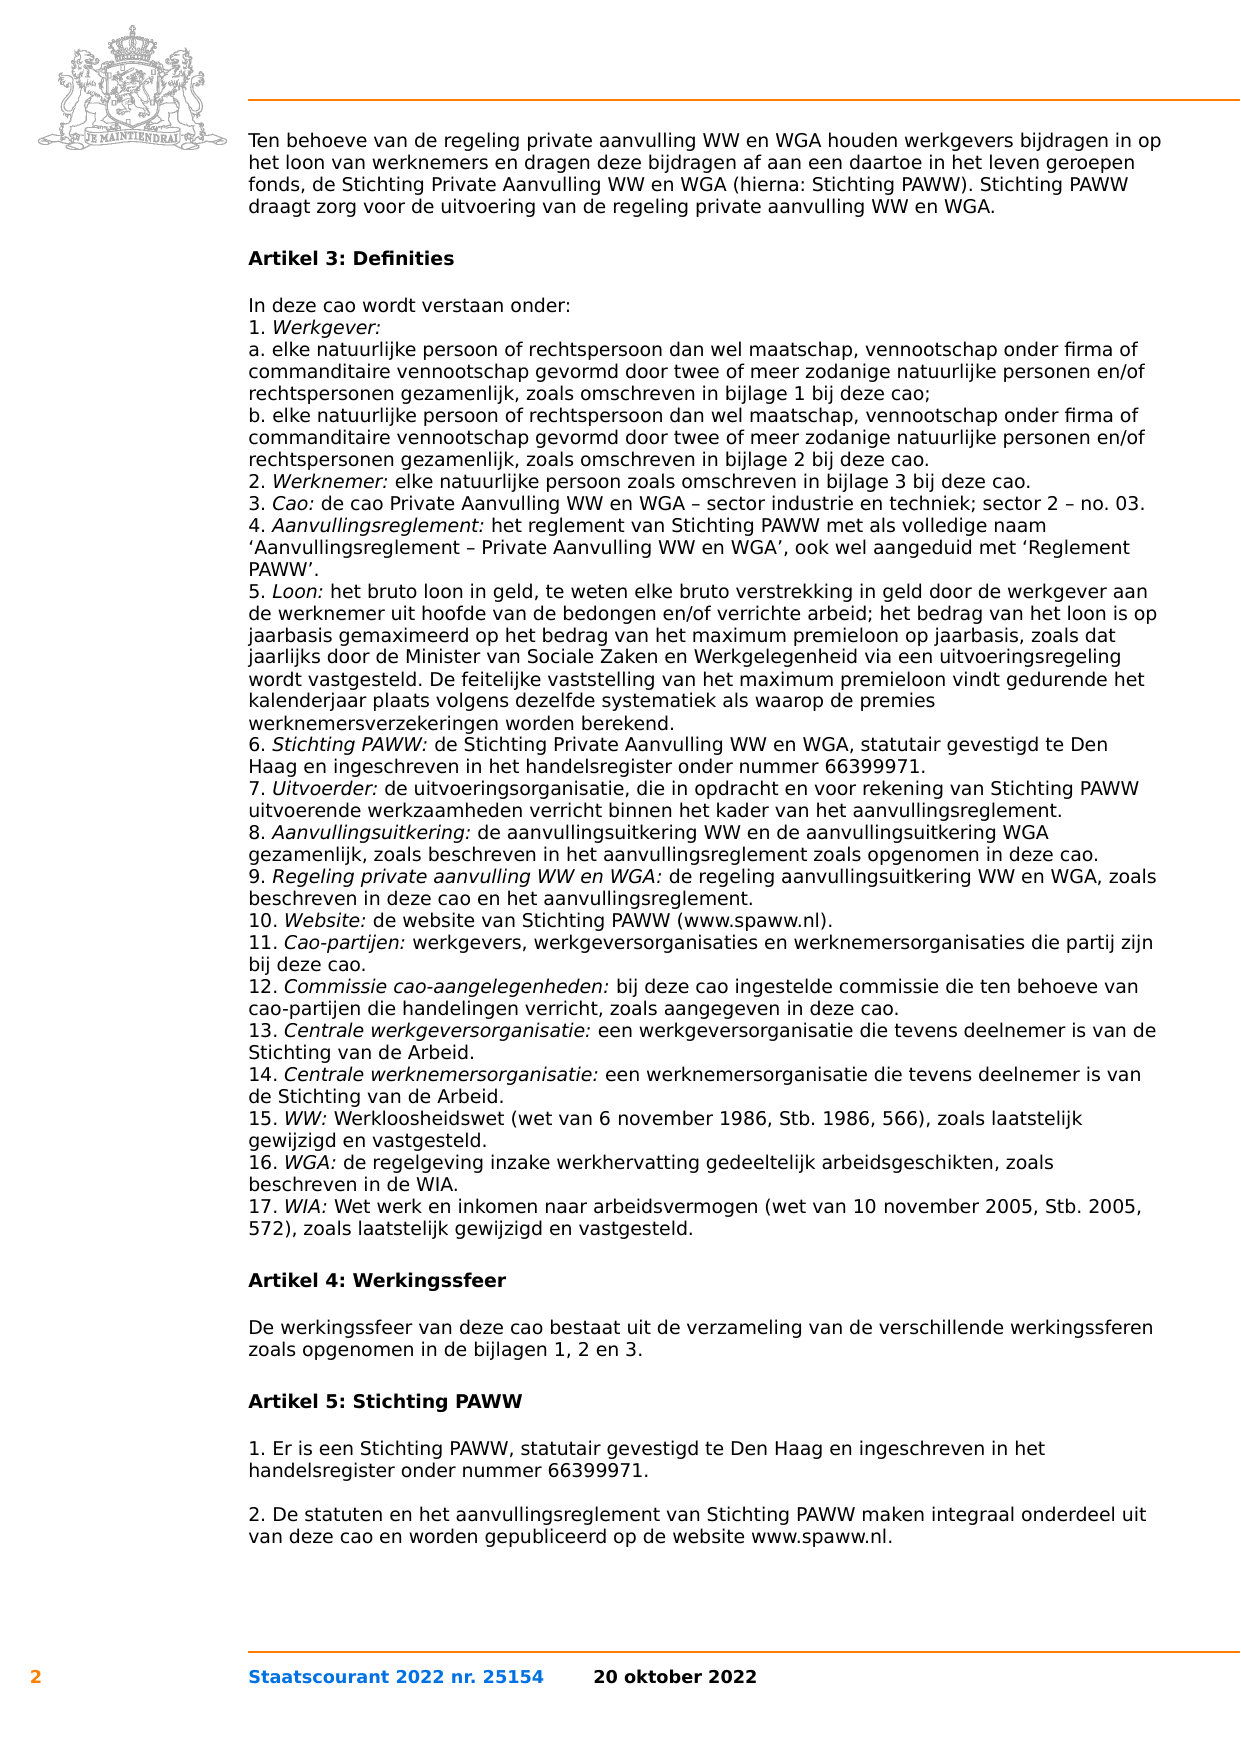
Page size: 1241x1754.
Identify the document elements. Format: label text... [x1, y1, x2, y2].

text 4. Aanvullingsreglement: het reglement van Stichting PAWW met als volledige naam ‘Aanvullingsreglement – Private Aanvulling WW en WGA’, ook wel aangeduid met ‘Reglement PAWW’. [248, 514, 1163, 581]
text In deze cao wordt verstaan onder: [248, 295, 1163, 317]
text b. elke natuurlijke persoon of rechtspersoon dan wel maatschap, vennootschap onder firma of commanditaire vennootschap gevormd door twee of meer zodanige natuurlijke personen en/of rechtspersonen gezamenlijk, zoals omschreven in bijlage 2 bij deze cao. [248, 405, 1163, 471]
text 3. Cao: de cao Private Aanvulling WW en WGA – sector industrie en techniek; sector 2 – no. 03. [248, 493, 1163, 514]
text 1. Er is een Stichting PAWW, statutair gevestigd te Den Haag en ingeschreven in het handelsregister onder nummer 66399971. [248, 1438, 1163, 1482]
text 11. Cao-partijen: werkgevers, werkgeversorganisaties en werknemersorganisaties die partij zijn bij deze cao. [248, 932, 1163, 976]
text 6. Stichting PAWW: de Stichting Private Aanvulling WW en WGA, statutair gevestigd te Den Haag en ingeschreven in het handelsregister onder nummer 66399971. [248, 734, 1163, 778]
subtitle Artikel 4: Werkingssfeer [248, 1270, 1163, 1292]
text a. elke natuurlijke persoon of rechtspersoon dan wel maatschap, vennootschap onder firma of commanditaire vennootschap gevormd door twee of meer zodanige natuurlijke personen en/of rechtspersonen gezamenlijk, zoals omschreven in bijlage 1 bij deze cao; [248, 339, 1163, 405]
text 5. Loon: het bruto loon in geld, te weten elke bruto verstrekking in geld door de werkgever aan de werknemer uit hoofde van de bedongen en/of verrichte arbeid; het bedrag van het loon is op jaarbasis gemaximeerd op het bedrag van het maximum premieloon op jaarbasis, zoals dat jaarlijks door de Minister van Sociale Zaken en Werkgelegenheid via een uitvoeringsregeling wordt vastgesteld. De feitelijke vaststelling van het maximum premieloon vindt gedurende het kalenderjaar plaats volgens dezelfde systematiek als waarop de premies werknemersverzekeringen worden berekend. [248, 581, 1163, 734]
text 2. De statuten en het aanvullingsreglement van Stichting PAWW maken integraal onderdeel uit van deze cao en worden gepubliceerd op de website www.spaww.nl. [248, 1504, 1163, 1548]
subtitle Artikel 5: Stichting PAWW [248, 1391, 1163, 1413]
text 10. Website: de website van Stichting PAWW (www.spaww.nl). [248, 910, 1163, 932]
subtitle Artikel 3: Definities [248, 248, 1163, 270]
text 8. Aanvullingsuitkering: de aanvullingsuitkering WW en de aanvullingsuitkering WGA gezamenlijk, zoals beschreven in het aanvullingsreglement zoals opgenomen in deze cao. [248, 822, 1163, 866]
picture [38, 25, 227, 150]
text 12. Commissie cao-aangelegenheden: bij deze cao ingestelde commissie die ten behoeve van cao-partijen die handelingen verricht, zoals aangegeven in deze cao. [248, 976, 1163, 1020]
text 16. WGA: de regelgeving inzake werkhervatting gedeeltelijk arbeidsgeschikten, zoals beschreven in de WIA. [248, 1152, 1163, 1196]
text Ten behoeve van de regeling private aanvulling WW en WGA houden werkgevers bijdragen in op het loon van werknemers en dragen deze bijdragen af aan een daartoe in het leven geroepen fonds, de Stichting Private Aanvulling WW en WGA (hierna: Stichting PAWW). Stichting PAWW draagt zorg voor de uitvoering van de regeling private aanvulling WW en WGA. [248, 130, 1163, 218]
text 17. WIA: Wet werk en inkomen naar arbeidsvermogen (wet van 10 november 2005, Stb. 2005, 572), zoals laatstelijk gewijzigd en vastgesteld. [248, 1196, 1163, 1240]
text De werkingssfeer van deze cao bestaat uit de verzameling van de verschillende werkingssferen zoals opgenomen in de bijlagen 1, 2 en 3. [248, 1317, 1163, 1361]
text 1. Werkgever: [248, 317, 1163, 339]
text 2. Werknemer: elke natuurlijke persoon zoals omschreven in bijlage 3 bij deze cao. [248, 471, 1163, 493]
text 15. WW: Werkloosheidswet (wet van 6 november 1986, Stb. 1986, 566), zoals laatstelijk gewijzigd en vastgesteld. [248, 1108, 1163, 1152]
text 13. Centrale werkgeversorganisatie: een werkgeversorganisatie die tevens deelnemer is van de Stichting van de Arbeid. [248, 1020, 1163, 1064]
text 9. Regeling private aanvulling WW en WGA: de regeling aanvullingsuitkering WW en WGA, zoals beschreven in deze cao en het aanvullingsreglement. [248, 866, 1163, 910]
text 14. Centrale werknemersorganisatie: een werknemersorganisatie die tevens deelnemer is van de Stichting van de Arbeid. [248, 1064, 1163, 1108]
text 7. Uitvoerder: de uitvoeringsorganisatie, die in opdracht en voor rekening van Stichting PAWW uitvoerende werkzaamheden verricht binnen het kader van het aanvullingsreglement. [248, 778, 1163, 822]
